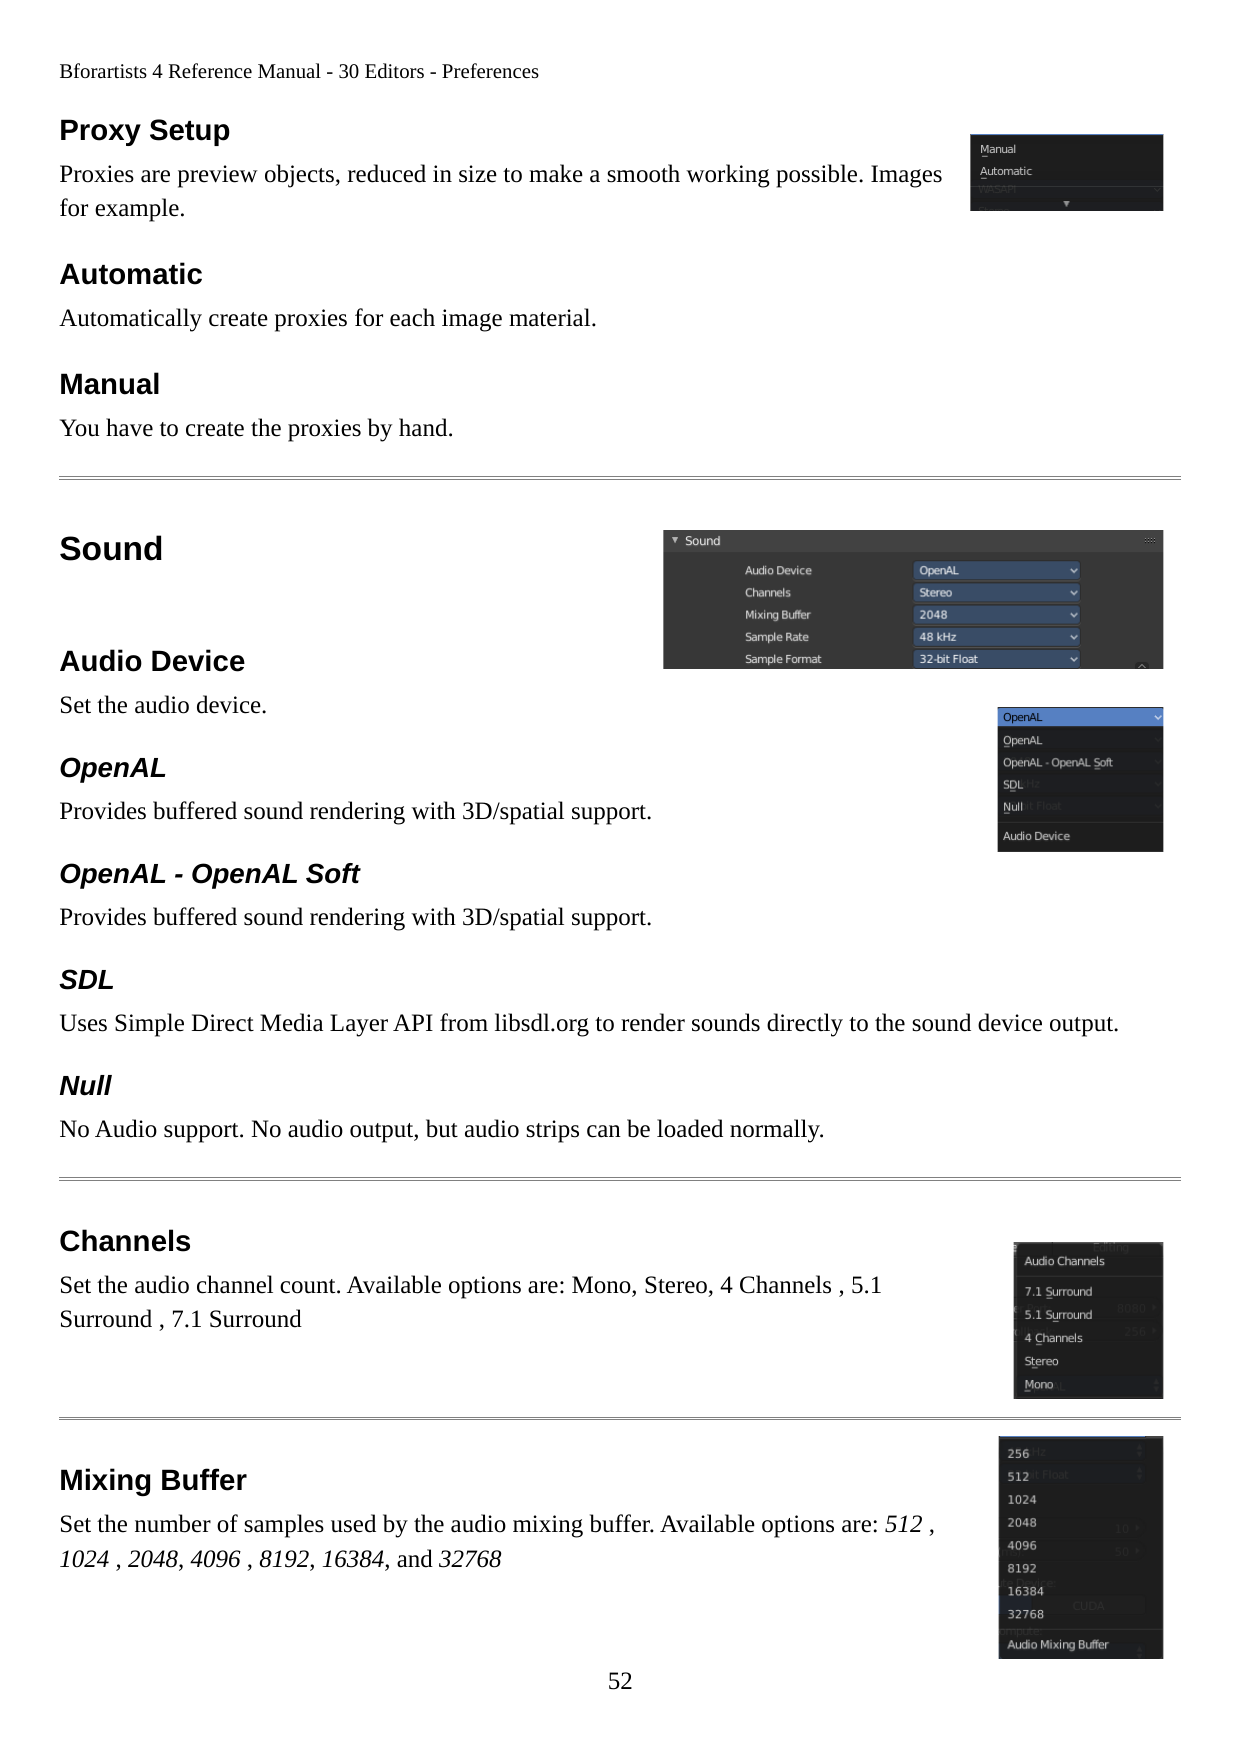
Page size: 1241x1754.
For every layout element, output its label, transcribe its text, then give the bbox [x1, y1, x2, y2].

subtitle Channels [59, 1224, 1181, 1257]
subtitle SDL [59, 964, 1181, 996]
picture [997, 707, 1164, 852]
text Set the number of samples used by the audio mixing buffer. Available options are: 512 , 1024 , 2048, 4096 , 8192, 16384, and 32768 [59, 1509, 998, 1573]
text Set the audio device. [59, 690, 1181, 719]
text Provides buffered sound rendering with 3D/spatial support. [59, 902, 1181, 931]
picture [970, 134, 1164, 211]
text Provides buffered sound rendering with 3D/spatial support. [59, 796, 997, 825]
subtitle [1164, 752, 1181, 784]
subtitle OpenAL [59, 752, 997, 784]
subtitle Proxy Setup [59, 113, 1181, 146]
subtitle Sound [59, 529, 1181, 568]
picture [1013, 1242, 1164, 1399]
text Proxies are preview objects, reduced in size to make a smooth working possible. Images for example. [59, 159, 1181, 222]
text No Audio support. No audio output, but audio strips can be loaded normally. [59, 1114, 1181, 1143]
subtitle OpenAL - OpenAL Soft [59, 858, 1181, 889]
subtitle Automatic [59, 257, 1181, 291]
subtitle Mixing Buffer [59, 1463, 998, 1497]
picture [998, 1436, 1164, 1659]
subtitle Null [59, 1069, 1181, 1101]
text Set the audio channel count. Available options are: Mono, Stereo, 4 Channels , 5.1 Surround , 7.1 Surround [59, 1270, 1013, 1333]
text Automatically create proxies for each image material. [59, 303, 1181, 332]
subtitle [1164, 1463, 1181, 1497]
text You have to create the proxies by hand. [59, 413, 1181, 442]
text Uses Simple Direct Media Layer API from libsdl.org to render sounds directly to the sound device output. [59, 1008, 1181, 1037]
picture [663, 530, 1164, 669]
subtitle Audio Device [59, 644, 1181, 678]
subtitle Manual [59, 367, 1181, 401]
